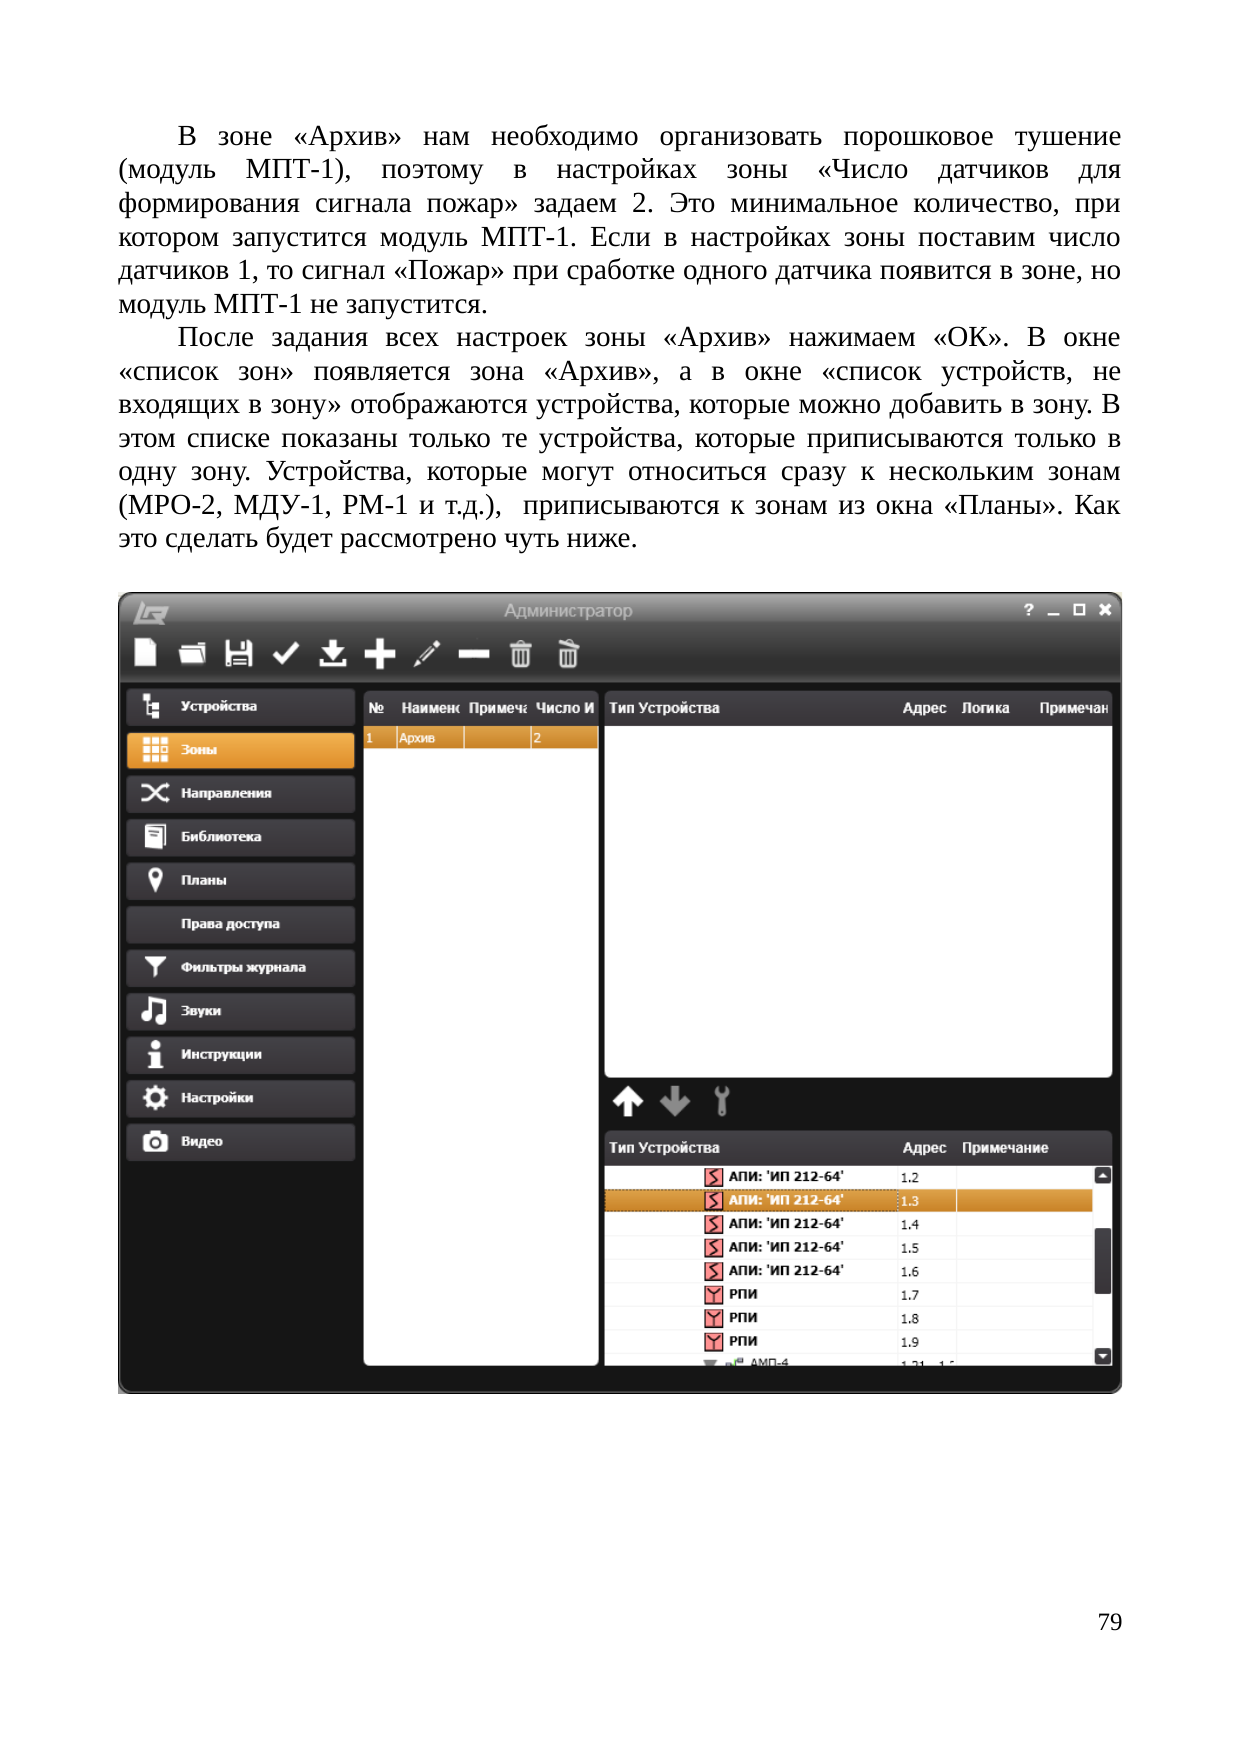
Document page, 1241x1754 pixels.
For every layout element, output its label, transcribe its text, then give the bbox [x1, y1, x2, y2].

picture [118, 592, 1123, 1394]
text В зоне «Архив» нам необходимо организовать порошковое тушение (модуль МПТ-1), поэтому в настройках зоны «Число датчиков для формирования сигнала пожар» задаем 2. Это минимальное количество, при котором запустится модуль МПТ-1. Если в настройках зоны поставим число датчиков 1, то сигнал «Пожар» при сработке одного датчика появится в зоне, но модуль МПТ-1 не запустится. [118, 118, 1122, 319]
text После задания всех настроек зоны «Архив» нажимаем «ОК». В окне «список зон» появляется зона «Архив», а в окне «список устройств, не входящих в зону» отображаются устройства, которые можно добавить в зону. В этом списке показаны только те устройства, которые приписываются только в одну зону. Устройства, которые могут относиться сразу к нескольким зонам (МРО-2, МДУ-1, РМ-1 и т.д.), приписываются к зонам из окна «Планы». Как это сделать будет рассмотрено чуть ниже. [118, 319, 1122, 554]
